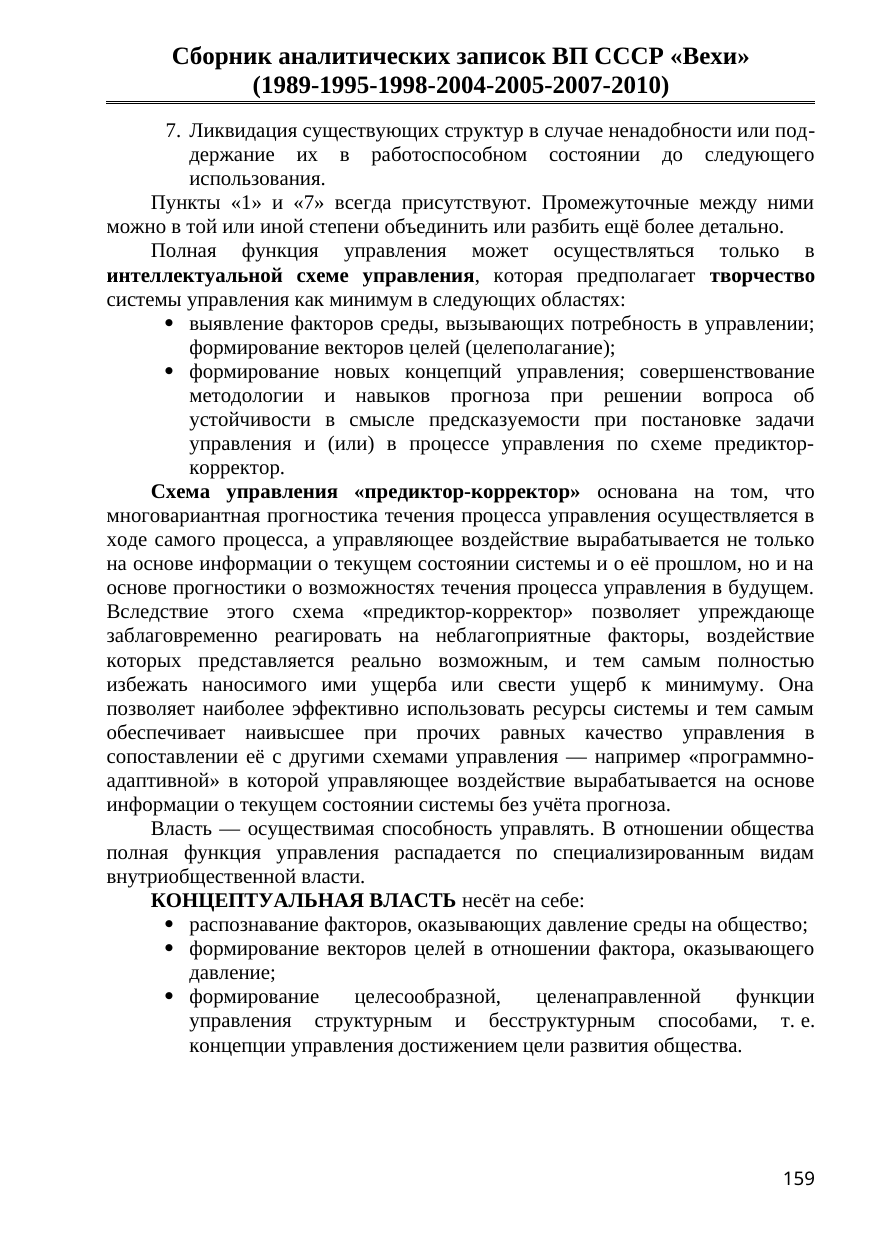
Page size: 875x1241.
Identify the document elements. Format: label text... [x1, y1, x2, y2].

text Власть — осуществимая способность управлять. В отношении общества полная функция управления распадается по специализированным видам внутриобщественной власти. [106, 816, 815, 888]
list Ликвидация существующих структур в случае ненадобности или под­держание их в работоспособном состоянии до следующего использования. [165, 118, 815, 190]
list формирование новых концепций управления; совершенствование методологии и навыков прогноза при решении вопроса об устойчивости в смысле предсказуемости при постановке задачи управления и (или) в процессе управления по схеме предиктор-корректор. [165, 359, 815, 479]
list формирование целесообразной, целенаправленной функции управления структурным и бесструктурным способами, т. е. концепции управления достижением цели развития общества. [165, 984, 815, 1057]
text Полная функция управления может осуществляться только в интеллектуальной схеме управления, которая предполагает творчество системы управления как минимум в следующих областях: [106, 238, 815, 311]
list формирование векторов целей в отношении фактора, оказывающего давление; [165, 936, 815, 984]
text Схема управления «предиктор-корректор» основана на том, что многовариантная прогностика течения процесса управления осуществляется в ходе самого процесса, а управляющее воздействие вырабатывается не только на основе информации о текущем состоянии системы и о её прошлом, но и на основе прогностики о возможностях течения процесса управления в будущем. Вследствие этого схема «предиктор-корректор» позволяет упреждающе заблаговременно реагировать на неблагоприятные факторы, воздействие которых представляется реально возможным, и тем самым полностью избежать наносимого ими ущерба или свести ущерб к минимуму. Она позволяет наиболее эффективно использовать ресурсы системы и тем самым обеспечивает наивысшее при прочих равных качество управления в сопоставлении её с другими схемами управления — например «программно-адаптивной» в которой управляющее воздействие вырабатывается на основе информации о текущем состоянии системы без учёта прогноза. [106, 479, 815, 816]
list распознавание факторов, оказывающих давление среды на общество; [165, 912, 815, 936]
list выявление факторов среды, вызывающих потребность в управлении; формирование векторов целей (целеполагание); [165, 311, 815, 359]
text КОНЦЕПТУАЛЬНАЯ ВЛАСТЬ несёт на себе: [106, 888, 815, 912]
text Пункты «1» и «7» всегда присутствуют. Промежуточные между ними можно в той или иной степени объединить или разбить ещё более детально. [106, 190, 815, 238]
